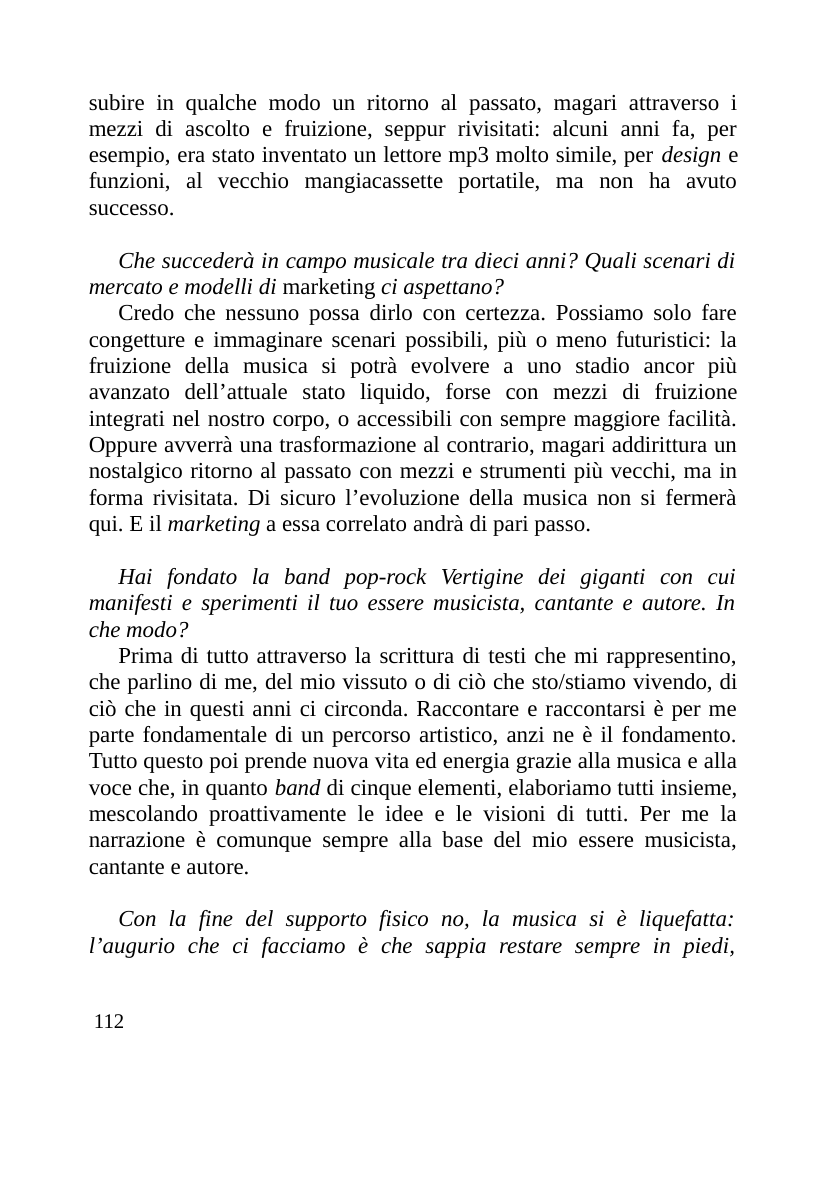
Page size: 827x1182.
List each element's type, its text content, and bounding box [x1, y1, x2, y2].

text Che succederà in campo musicale tra dieci anni? Quali scenari di mercato e modelli di marketing ci aspettano? [88, 247, 738, 299]
text subire in qualche modo un ritorno al passato, magari attraverso i mezzi di ascolto e fruizione, seppur rivisitati: alcuni anni fa, per esempio, era stato inventato un lettore mp3 molto simile, per design e funzioni, al vecchio mangiacassette portatile, ma non ha avuto successo. [88, 88, 738, 220]
text Prima di tutto attraverso la scrittura di testi che mi rappresentino, che parlino di me, del mio vissuto o di ciò che sto/stiamo vivendo, di ciò che in questi anni ci circonda. Raccontare e raccontarsi è per me parte fondamentale di un percorso artistico, anzi ne è il fondamento. Tutto questo poi prende nuova vita ed energia grazie alla musica e alla voce che, in quanto band di cinque elementi, elaboriamo tutti insieme, mescolando proattivamente le idee e le visioni di tutti. Per me la narrazione è comunque sempre alla base del mio essere musicista, cantante e autore. [88, 642, 738, 879]
text Con la fine del supporto fisico no, la musica si è liquefatta: l’augurio che ci facciamo è che sappia restare sempre in piedi, [88, 906, 738, 958]
text Credo che nessuno possa dirlo con certezza. Possiamo solo fare congetture e immaginare scenari possibili, più o meno futuristici: la fruizione della musica si potrà evolvere a uno stadio ancor più avanzato dell’attuale stato liquido, forse con mezzi di fruizione integrati nel nostro corpo, o accessibili con sempre maggiore facilità. Oppure avverrà una trasformazione al contrario, magari addirittura un nostalgico ritorno al passato con mezzi e strumenti più vecchi, ma in forma rivisitata. Di sicuro l’evoluzione della musica non si fermerà qui. E il marketing a essa correlato andrà di pari passo. [88, 299, 738, 537]
text Hai fondato la band pop-rock Vertigine dei giganti con cui manifesti e sperimenti il tuo essere musicista, cantante e autore. In che modo? [88, 563, 738, 642]
